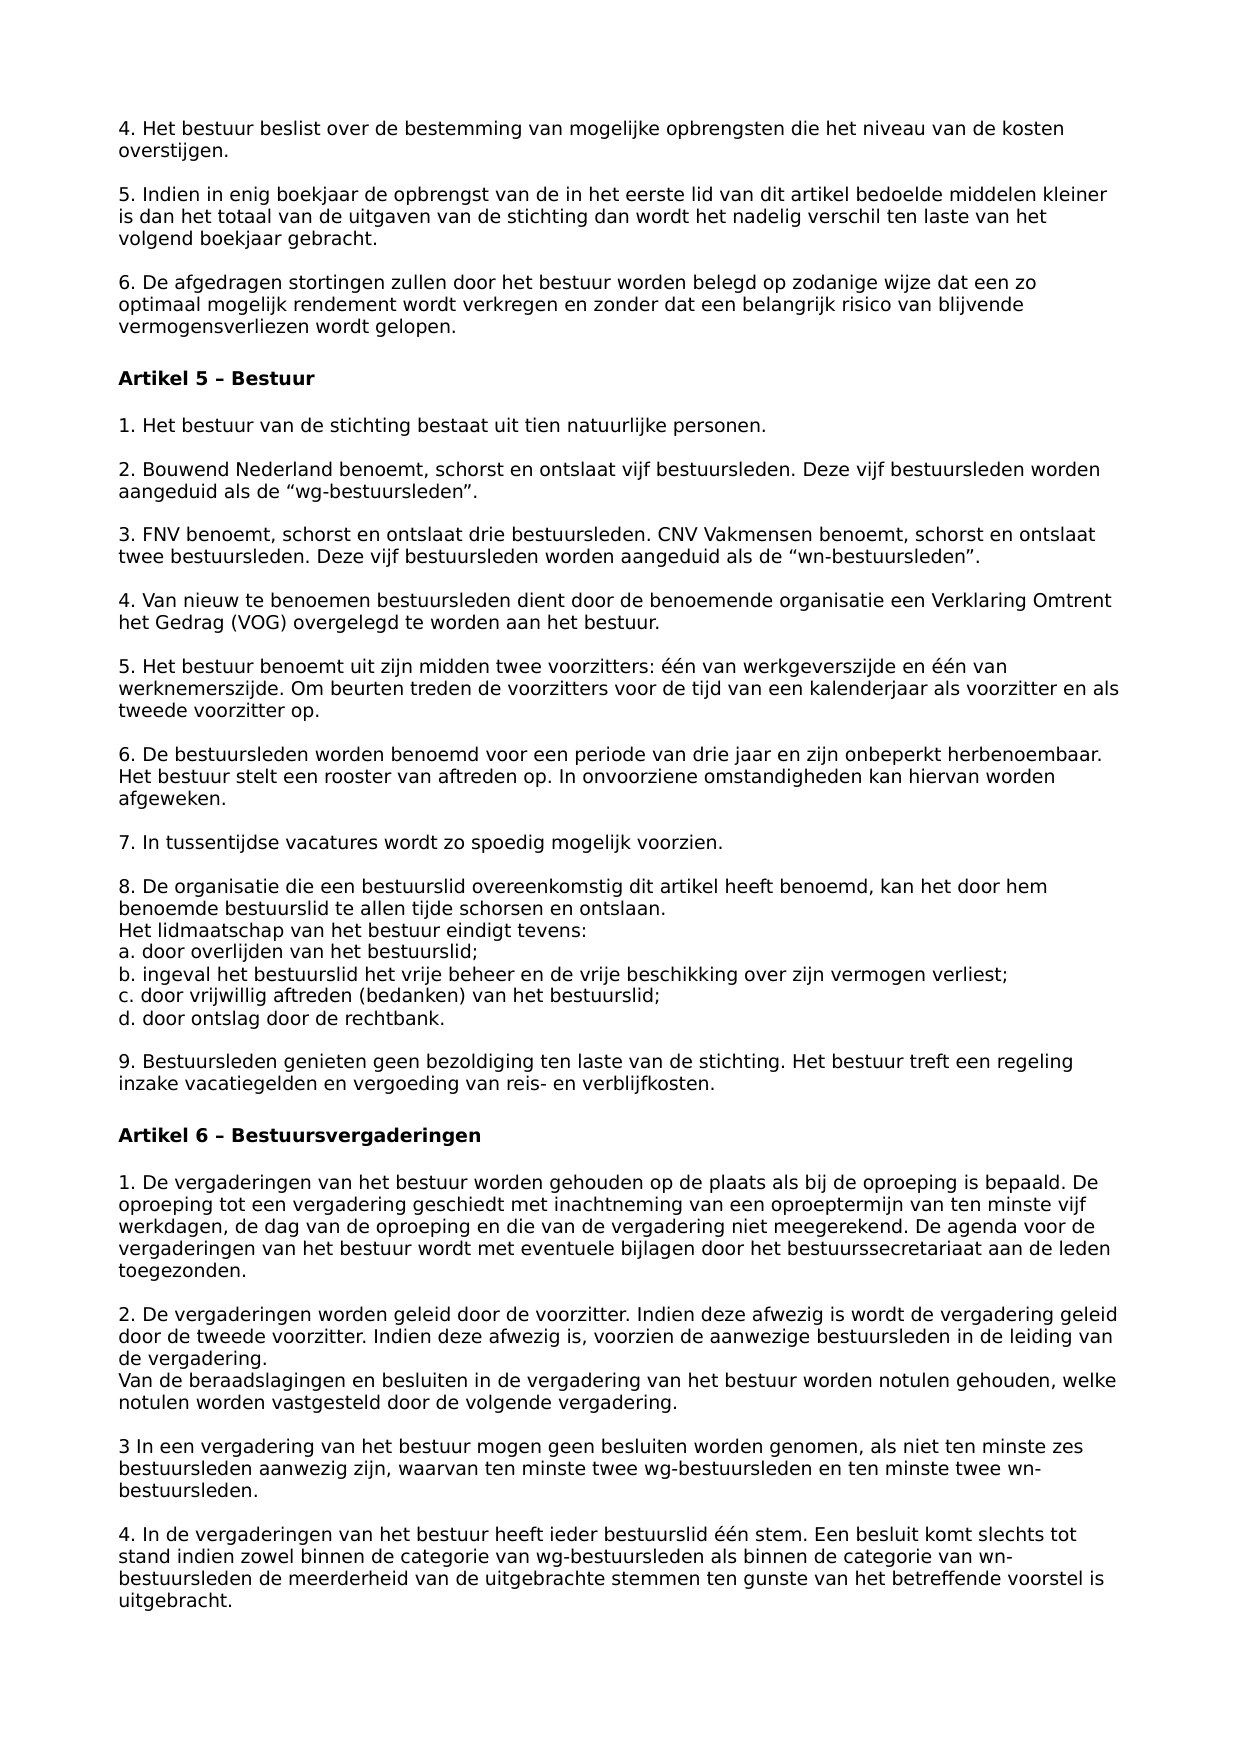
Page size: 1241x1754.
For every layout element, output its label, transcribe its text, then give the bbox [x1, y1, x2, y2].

text 6. De afgedragen stortingen zullen door het bestuur worden belegd op zodanige wijze dat een zo optimaal mogelijk rendement wordt verkregen en zonder dat een belangrijk risico van blijvende vermogensverliezen wordt gelopen. [118, 272, 1122, 338]
text 5. Indien in enig boekjaar de opbrengst van de in het eerste lid van dit artikel bedoelde middelen kleiner is dan het totaal van de uitgaven van de stichting dan wordt het nadelig verschil ten laste van het volgend boekjaar gebracht. [118, 184, 1122, 250]
text 4. In de vergaderingen van het bestuur heeft ieder bestuurslid één stem. Een besluit komt slechts tot stand indien zowel binnen de categorie van wg-bestuursleden als binnen de categorie van wn-bestuursleden de meerderheid van de uitgebrachte stemmen ten gunste van het betreffende voorstel is uitgebracht. [118, 1523, 1122, 1611]
text 1. De vergaderingen van het bestuur worden gehouden op de plaats als bij de oproeping is bepaald. De oproeping tot een vergadering geschiedt met inachtneming van een oproeptermijn van ten minste vijf werkdagen, de dag van de oproeping en die van de vergadering niet meegerekend. De agenda voor de vergaderingen van het bestuur wordt met eventuele bijlagen door het bestuurssecretariaat aan de leden toegezonden. [118, 1172, 1122, 1282]
text Van de beraadslagingen en besluiten in de vergadering van het bestuur worden notulen gehouden, welke notulen worden vastgesteld door de volgende vergadering. [118, 1370, 1122, 1414]
subtitle Artikel 5 – Bestuur [118, 368, 1122, 390]
text 2. Bouwend Nederland benoemt, schorst en ontslaat vijf bestuursleden. Deze vijf bestuursleden worden aangeduid als de “wg-bestuursleden”. [118, 458, 1122, 502]
text 6. De bestuursleden worden benoemd voor een periode van drie jaar en zijn onbeperkt herbenoembaar. Het bestuur stelt een rooster van aftreden op. In onvoorziene omstandigheden kan hiervan worden afgeweken. [118, 744, 1122, 810]
text 2. De vergaderingen worden geleid door de voorzitter. Indien deze afwezig is wordt de vergadering geleid door de tweede voorzitter. Indien deze afwezig is, voorzien de aanwezige bestuursleden in de leiding van de vergadering. [118, 1304, 1122, 1370]
text b. ingeval het bestuurslid het vrije beheer en de vrije beschikking over zijn vermogen verliest; [118, 963, 1122, 985]
text 3. FNV benoemt, schorst en ontslaat drie bestuursleden. CNV Vakmensen benoemt, schorst en ontslaat twee bestuursleden. Deze vijf bestuursleden worden aangeduid als de “wn-bestuursleden”. [118, 524, 1122, 568]
text 4. Van nieuw te benoemen bestuursleden dient door de benoemende organisatie een Verklaring Omtrent het Gedrag (VOG) overgelegd te worden aan het bestuur. [118, 590, 1122, 634]
text 7. In tussentijdse vacatures wordt zo spoedig mogelijk voorzien. [118, 832, 1122, 854]
text 3 In een vergadering van het bestuur mogen geen besluiten worden genomen, als niet ten minste zes bestuursleden aanwezig zijn, waarvan ten minste twee wg-bestuursleden en ten minste twee wn-bestuursleden. [118, 1436, 1122, 1502]
text a. door overlijden van het bestuurslid; [118, 941, 1122, 963]
text Het lidmaatschap van het bestuur eindigt tevens: [118, 919, 1122, 941]
text 9. Bestuursleden genieten geen bezoldiging ten laste van de stichting. Het bestuur treft een regeling inzake vacatiegelden en vergoeding van reis- en verblijfkosten. [118, 1051, 1122, 1095]
text 4. Het bestuur beslist over de bestemming van mogelijke opbrengsten die het niveau van de kosten overstijgen. [118, 118, 1122, 162]
subtitle Artikel 6 – Bestuursvergaderingen [118, 1125, 1122, 1147]
text d. door ontslag door de rechtbank. [118, 1007, 1122, 1029]
text 1. Het bestuur van de stichting bestaat uit tien natuurlijke personen. [118, 415, 1122, 437]
text 5. Het bestuur benoemt uit zijn midden twee voorzitters: één van werkgeverszijde en één van werknemerszijde. Om beurten treden de voorzitters voor de tijd van een kalenderjaar als voorzitter en als tweede voorzitter op. [118, 656, 1122, 722]
text 8. De organisatie die een bestuurslid overeenkomstig dit artikel heeft benoemd, kan het door hem benoemde bestuurslid te allen tijde schorsen en ontslaan. [118, 876, 1122, 919]
text c. door vrijwillig aftreden (bedanken) van het bestuurslid; [118, 985, 1122, 1007]
